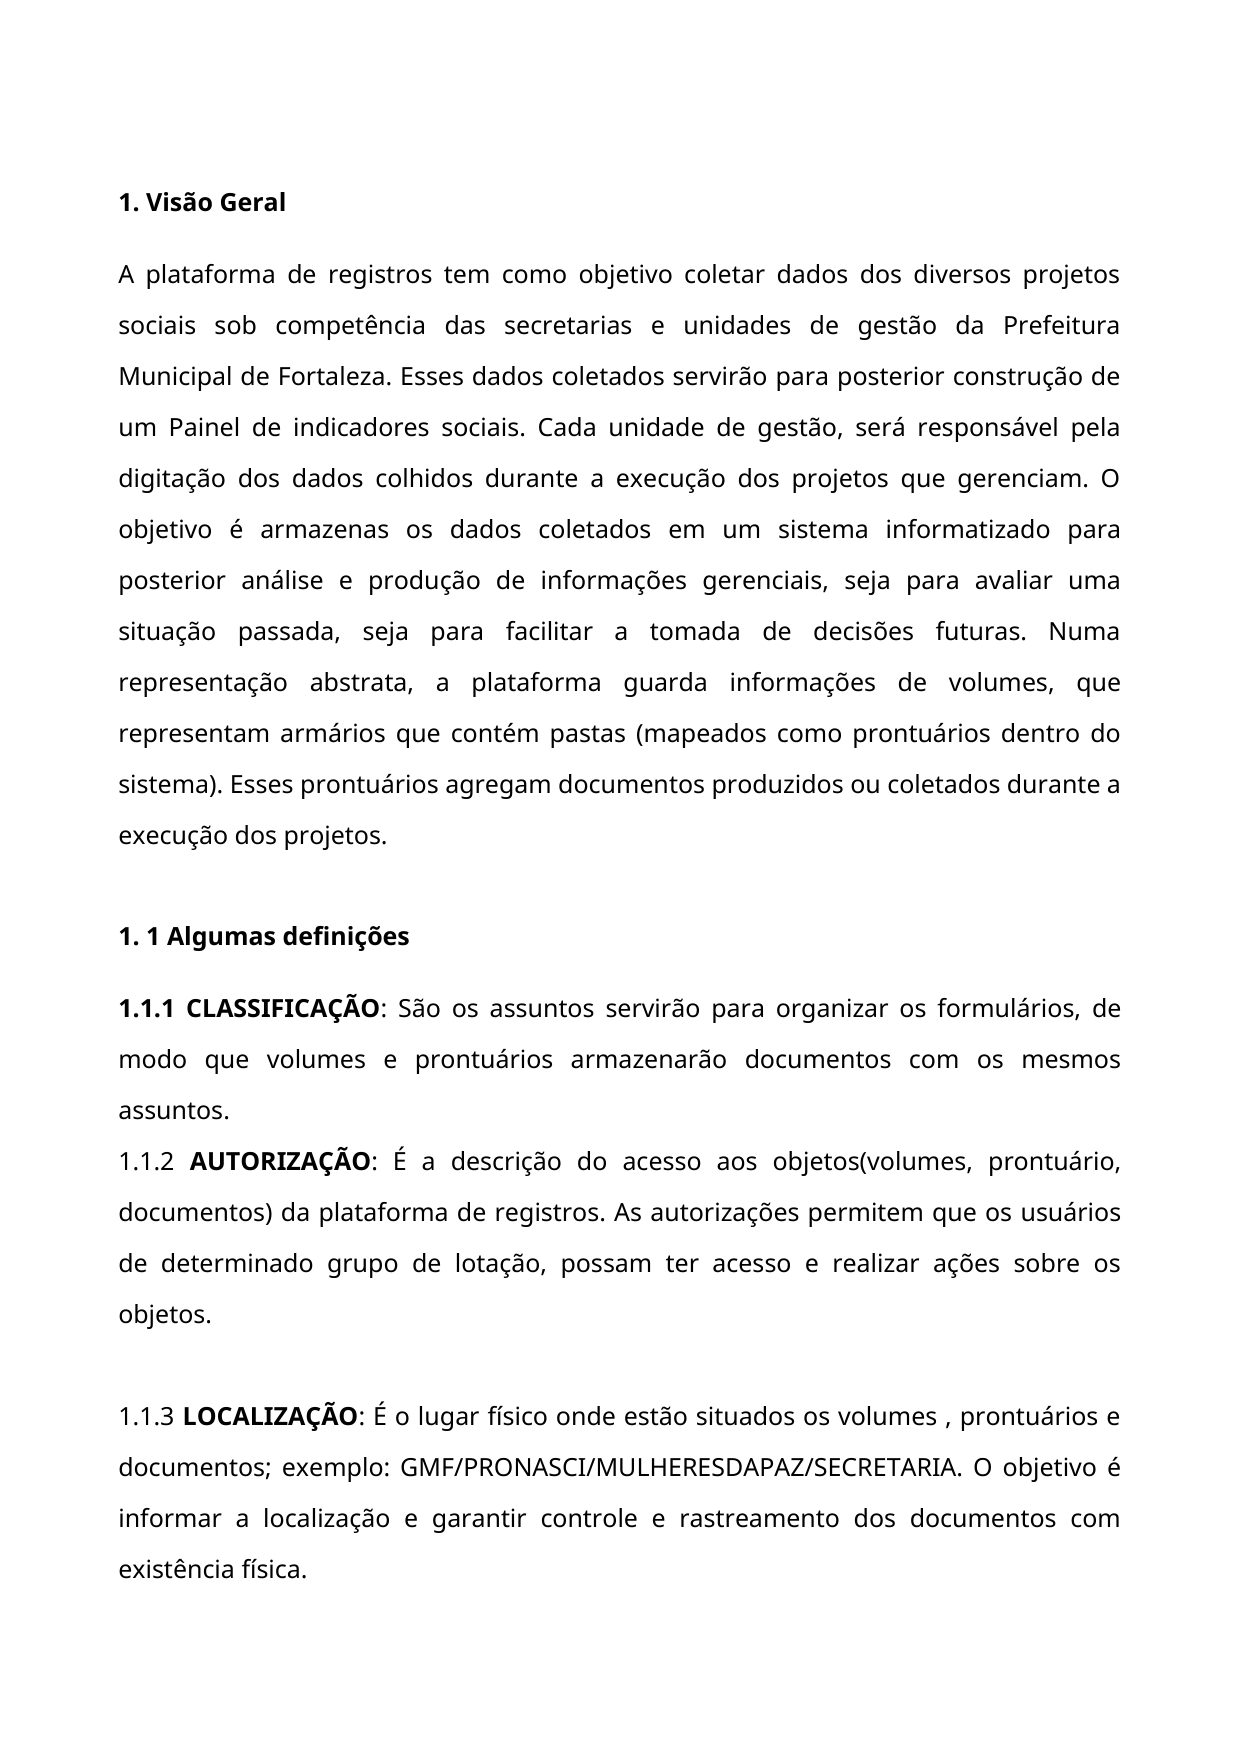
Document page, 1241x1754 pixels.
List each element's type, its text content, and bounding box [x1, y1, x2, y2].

list A plataforma de registros tem como objetivo coletar dados dos diversos projetos sociais sob competência das secretarias e unidades de gestão da Prefeitura Municipal de Fortaleza. Esses dados coletados servirão para posterior construção de um Painel de indicadores sociais. Cada unidade de gestão, será responsável pela digitação dos dados colhidos durante a execução dos projetos que gerenciam. O objetivo é armazenas os dados coletados em um sistema informatizado para posterior análise e produção de informações gerenciais, seja para avaliar uma situação passada, seja para facilitar a tomada de decisões futuras. Numa representação abstrata, a plataforma guarda informações de volumes, que representam armários que contém pastas (mapeados como prontuários dentro do sistema). Esses prontuários agregam documentos produzidos ou coletados durante a execução dos projetos. [118, 257, 1122, 852]
list 1. Visão Geral [118, 185, 1122, 219]
text 1. 1 Algumas definições [118, 919, 1122, 953]
list 1.1.1 CLASSIFICAÇÃO: São os assuntos servirão para organizar os formulários, de modo que volumes e prontuários armazenarão documentos com os mesmos assuntos. 1.1.2 AUTORIZAÇÃO: É a descrição do acesso aos objetos(volumes, prontuário, documentos) da plataforma de registros. As autorizações permitem que os usuários de determinado grupo de lotação, possam ter acesso e realizar ações sobre os objetos. 1.1.3 LOCALIZAÇÃO: É o lugar físico onde estão situados os volumes , prontuários e documentos; exemplo: GMF/PRONASCI/MULHERESDAPAZ/SECRETARIA. O objetivo é informar a localização e garantir controle e rastreamento dos documentos com existência física. [118, 991, 1122, 1586]
